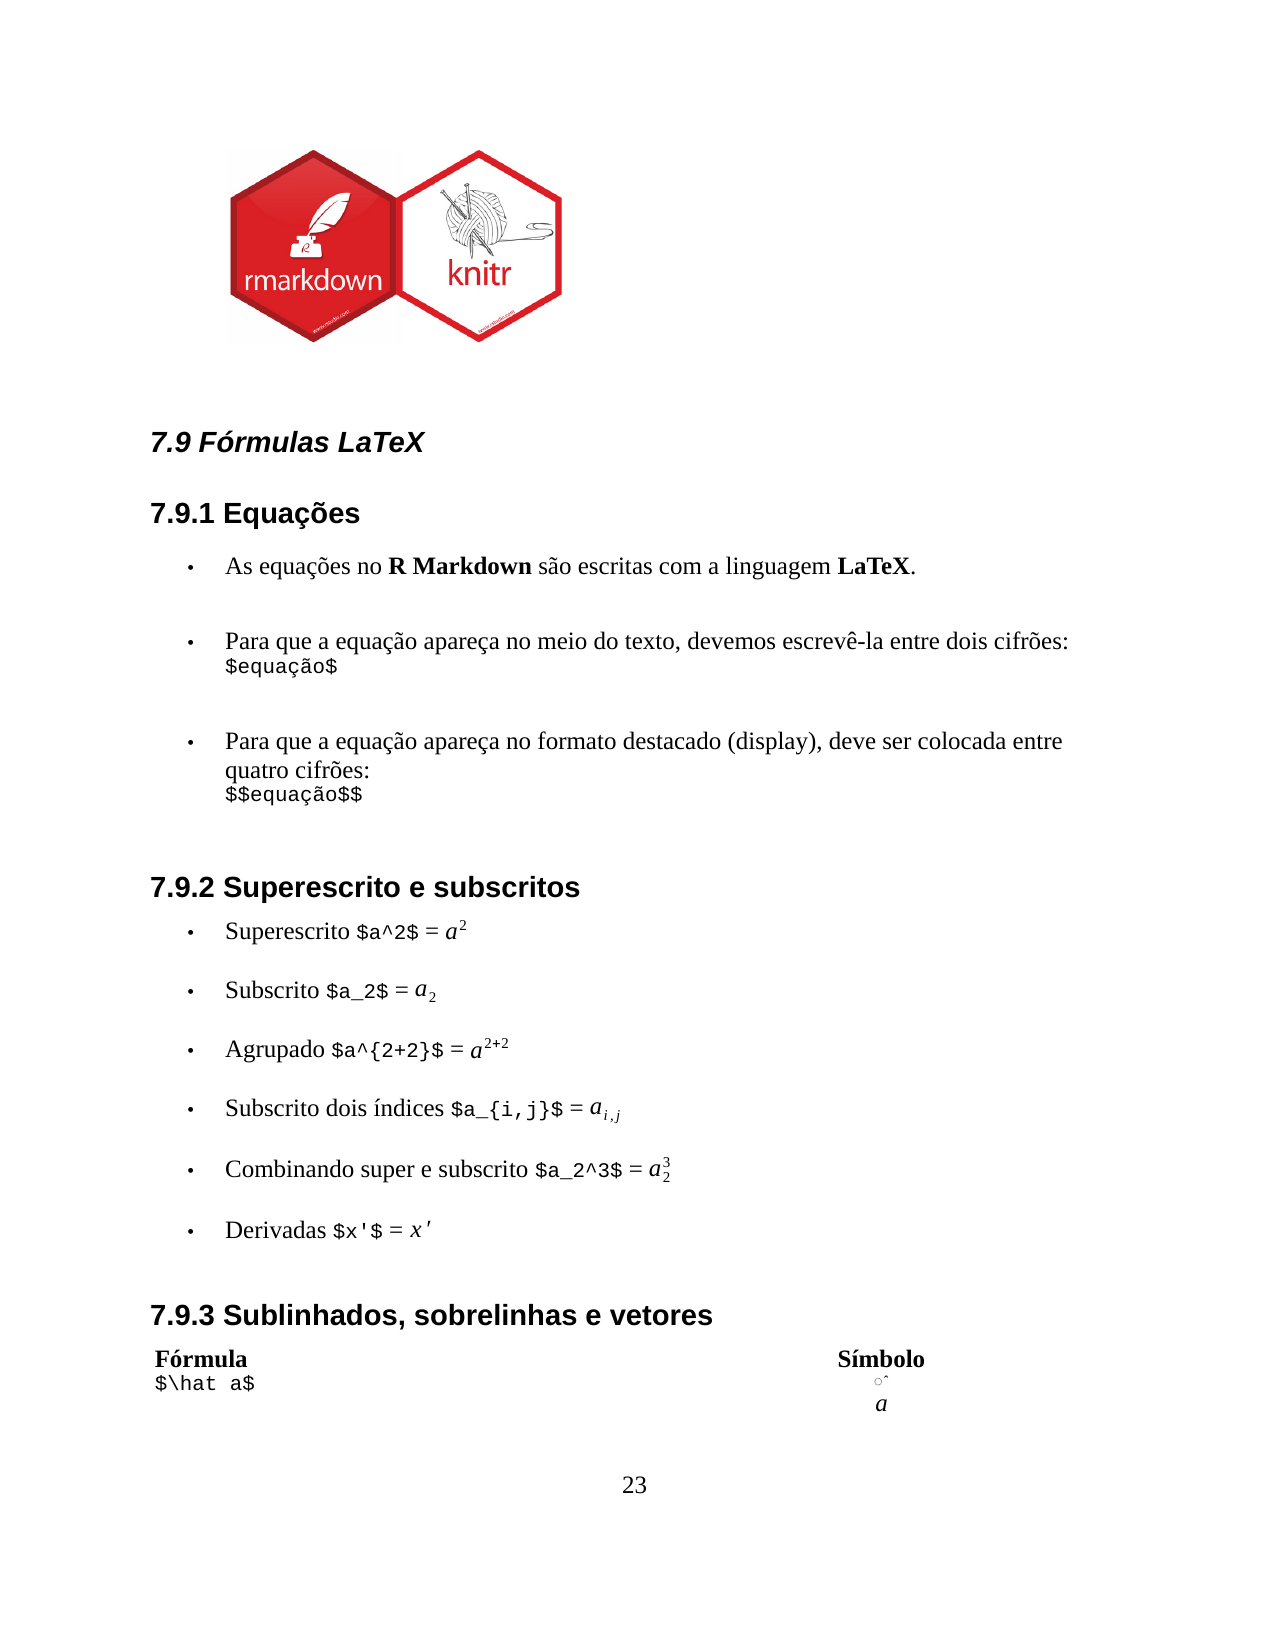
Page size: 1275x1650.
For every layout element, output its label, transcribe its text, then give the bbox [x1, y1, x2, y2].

list Derivadas $x'$ = [187, 1215, 1125, 1273]
subtitle 7.9.3 Sublinhados, sobrelinhas e vetores [150, 1298, 1125, 1332]
table_cell [638, 1373, 1125, 1417]
list Subscrito $a_2$ = [187, 974, 1125, 1034]
table_cell $\hat a$ [150, 1373, 637, 1417]
subtitle 7.9.1 Equações [150, 496, 1125, 529]
list Superescrito $a^2$ = [187, 916, 1125, 974]
list As equações no R Markdown são escritas com a linguagem LaTeX. [187, 551, 1125, 608]
table_header Fórmula [150, 1344, 637, 1373]
list Agrupado $a^{2+2}$ = [187, 1034, 1125, 1093]
picture [225, 150, 567, 343]
list [187, 150, 1125, 371]
list Combinando super e subscrito $a_2^3$ = [187, 1153, 1125, 1215]
list Subscrito dois índices $a_{i,j}$ = [187, 1093, 1125, 1153]
table_header Símbolo [638, 1344, 1125, 1373]
list Para que a equação apareça no meio do texto, devemos escrevê-la entre dois cifrões: $equação$ [187, 626, 1125, 708]
subtitle 7.9.2 Superescrito e subscritos [150, 870, 1125, 903]
list Para que a equação apareça no formato destacado (display), deve ser colocada entre quatro cifrões: $$equação$$ [187, 726, 1125, 836]
subtitle 7.9 Fórmulas LaTeX [150, 425, 1125, 458]
